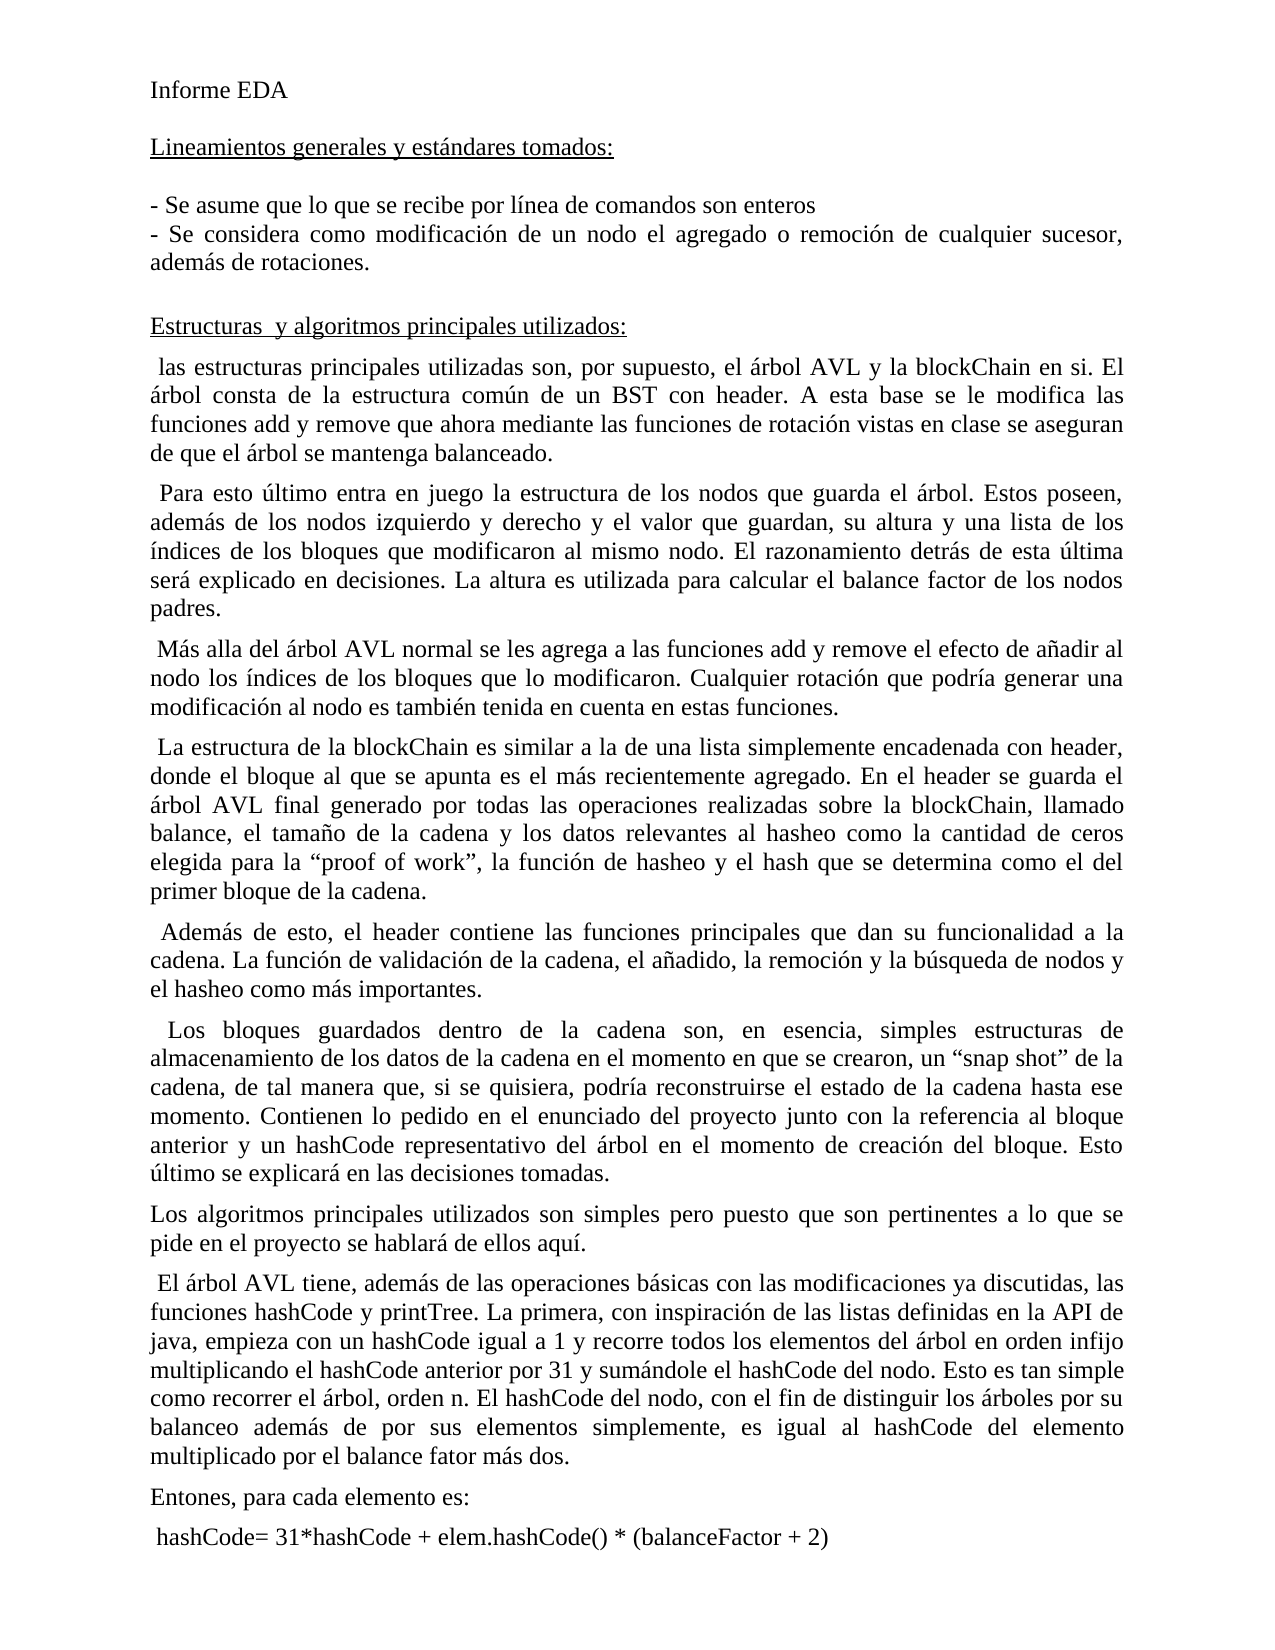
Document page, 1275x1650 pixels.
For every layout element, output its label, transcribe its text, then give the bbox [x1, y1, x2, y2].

text Para esto último entra en juego la estructura de los nodos que guarda el árbol. Estos poseen, además de los nodos izquierdo y derecho y el valor que guardan, su altura y una lista de los índices de los bloques que modificaron al mismo nodo. El razonamiento detrás de esta última será explicado en decisiones. La altura es utilizada para calcular el balance factor de los nodos padres. [150, 478, 1125, 622]
text Más alla del árbol AVL normal se les agrega a las funciones add y remove el efecto de añadir al nodo los índices de los bloques que lo modificaron. Cualquier rotación que podría generar una modificación al nodo es también tenida en cuenta en estas funciones. [150, 634, 1125, 720]
text - Se asume que lo que se recibe por línea de comandos son enteros [150, 190, 1125, 219]
text Entones, para cada elemento es: [150, 1482, 1125, 1510]
text Estructuras y algoritmos principales utilizados: [150, 311, 1125, 340]
text las estructuras principales utilizadas son, por supuesto, el árbol AVL y la blockChain en si. El árbol consta de la estructura común de un BST con header. A esta base se le modifica las funciones add y remove que ahora mediante las funciones de rotación vistas en clase se aseguran de que el árbol se mantenga balanceado. [150, 352, 1125, 467]
text La estructura de la blockChain es similar a la de una lista simplemente encadenada con header, donde el bloque al que se apunta es el más recientemente agregado. En el header se guarda el árbol AVL final generado por todas las operaciones realizadas sobre la blockChain, llamado balance, el tamaño de la cadena y los datos relevantes al hasheo como la cantidad de ceros elegida para la “proof of work”, la función de hasheo y el hash que se determina como el del primer bloque de la cadena. [150, 732, 1125, 905]
text Informe EDA [150, 75, 1125, 104]
text Los bloques guardados dentro de la cadena son, en esencia, simples estructuras de almacenamiento de los datos de la cadena en el momento en que se crearon, un “snap shot” de la cadena, de tal manera que, si se quisiera, podría reconstruirse el estado de la cadena hasta ese momento. Contienen lo pedido en el enunciado del proyecto junto con la referencia al bloque anterior y un hashCode representativo del árbol en el momento de creación del bloque. Esto último se explicará en las decisiones tomadas. [150, 1015, 1125, 1187]
text hashCode= 31*hashCode + elem.hashCode() * (balanceFactor + 2) [150, 1522, 1125, 1551]
text El árbol AVL tiene, además de las operaciones básicas con las modificaciones ya discutidas, las funciones hashCode y printTree. La primera, con inspiración de las listas definidas en la API de java, empieza con un hashCode igual a 1 y recorre todos los elementos del árbol en orden infijo multiplicando el hashCode anterior por 31 y sumándole el hashCode del nodo. Esto es tan simple como recorrer el árbol, orden n. El hashCode del nodo, con el fin de distinguir los árboles por su balanceo además de por sus elementos simplemente, es igual al hashCode del elemento multiplicado por el balance fator más dos. [150, 1268, 1125, 1470]
text - Se considera como modificación de un nodo el agregado o remoción de cualquier sucesor, además de rotaciones. [150, 219, 1125, 276]
text Lineamientos generales y estándares tomados: [150, 132, 1125, 161]
text Además de esto, el header contiene las funciones principales que dan su funcionalidad a la cadena. La función de validación de la cadena, el añadido, la remoción y la búsqueda de nodos y el hasheo como más importantes. [150, 917, 1125, 1003]
text Los algoritmos principales utilizados son simples pero puesto que son pertinentes a lo que se pide en el proyecto se hablará de ellos aquí. [150, 1199, 1125, 1257]
